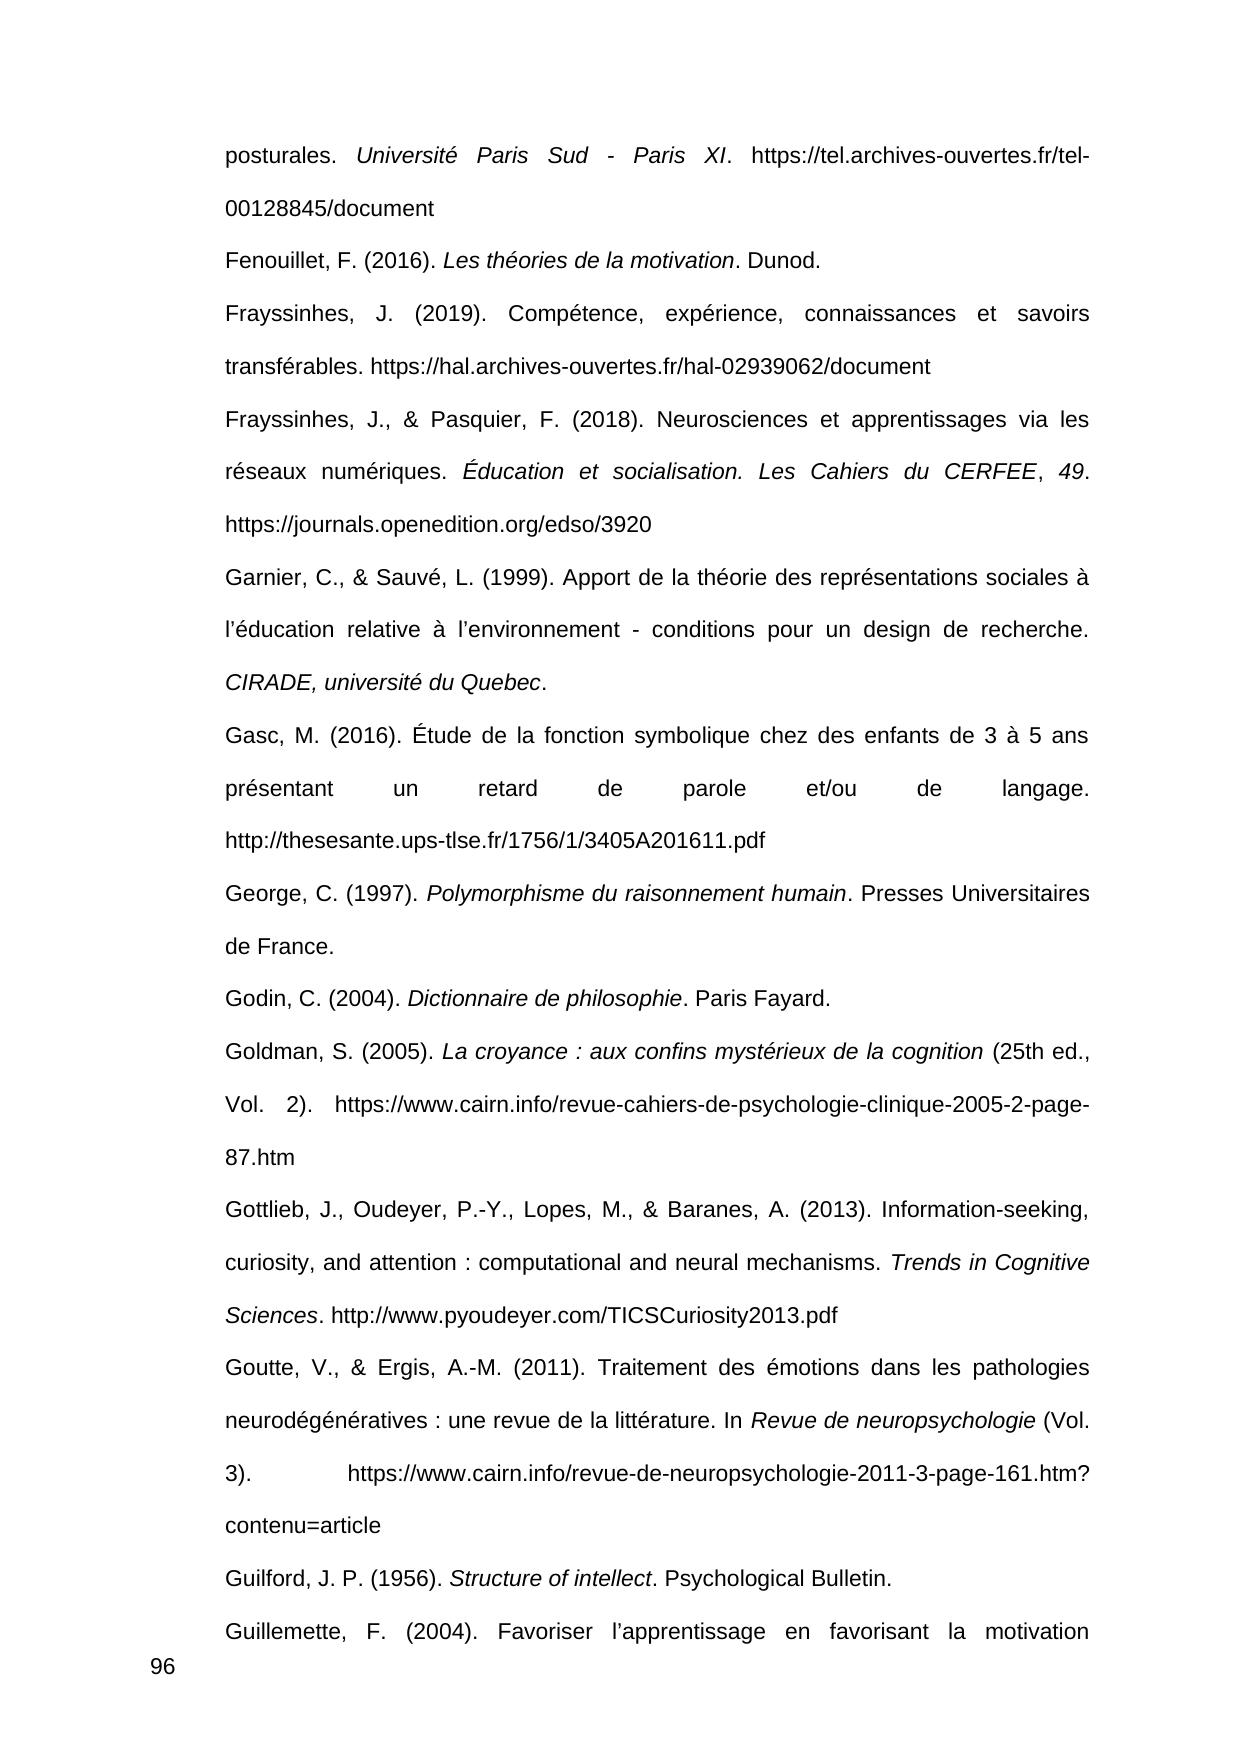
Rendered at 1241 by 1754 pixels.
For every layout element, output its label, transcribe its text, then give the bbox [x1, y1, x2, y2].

text Goutte, V., & Ergis, A.-M. (2011). Traitement des émotions dans les pathologies neurodégénératives : une revue de la littérature. In Revue de neuropsychologie (Vol. 3). https://www.cairn.info/revue-de-neuropsychologie-2011-3-page-161.htm?contenu=article [225, 1354, 1090, 1539]
text Frayssinhes, J. (2019). Compétence, expérience, connaissances et savoirs transférables. https://hal.archives-ouvertes.fr/hal-02939062/document [225, 300, 1090, 379]
text George, C. (1997). Polymorphisme du raisonnement humain. Presses Universitaires de France. [225, 880, 1090, 959]
text posturales. Université Paris Sud - Paris XI. https://tel.archives-ouvertes.fr/tel-00128845/document [225, 142, 1090, 221]
text Gottlieb, J., Oudeyer, P.-Y., Lopes, M., & Baranes, A. (2013). Information-seeking, curiosity, and attention : computational and neural mechanisms. Trends in Cognitive Sciences. http://www.pyoudeyer.com/TICSCuriosity2013.pdf [225, 1196, 1090, 1328]
text Gasc, M. (2016). Étude de la fonction symbolique chez des enfants de 3 à 5 ans présentant un retard de parole et/ou de langage. http://thesesante.ups-tlse.fr/1756/1/3405A201611.pdf [225, 722, 1090, 853]
text Guilford, J. P. (1956). Structure of intellect. Psychological Bulletin. [225, 1565, 1090, 1591]
text Goldman, S. (2005). La croyance : aux confins mystérieux de la cognition (25th ed., Vol. 2). https://www.cairn.info/revue-cahiers-de-psychologie-clinique-2005-2-page-87.htm [225, 1038, 1090, 1170]
text Guillemette, F. (2004). Favoriser l’apprentissage en favorisant la motivation [225, 1618, 1090, 1644]
text Fenouillet, F. (2016). Les théories de la motivation. Dunod. [225, 247, 1090, 274]
text Frayssinhes, J., & Pasquier, F. (2018). Neurosciences et apprentissages via les réseaux numériques. Éducation et socialisation. Les Cahiers du CERFEE, 49. https://journals.openedition.org/edso/3920 [225, 406, 1090, 537]
text Garnier, C., & Sauvé, L. (1999). Apport de la théorie des représentations sociales à l’éducation relative à l’environnement - conditions pour un design de recherche. CIRADE, université du Quebec. [225, 564, 1090, 695]
text Godin, C. (2004). Dictionnaire de philosophie. Paris Fayard. [225, 985, 1090, 1012]
